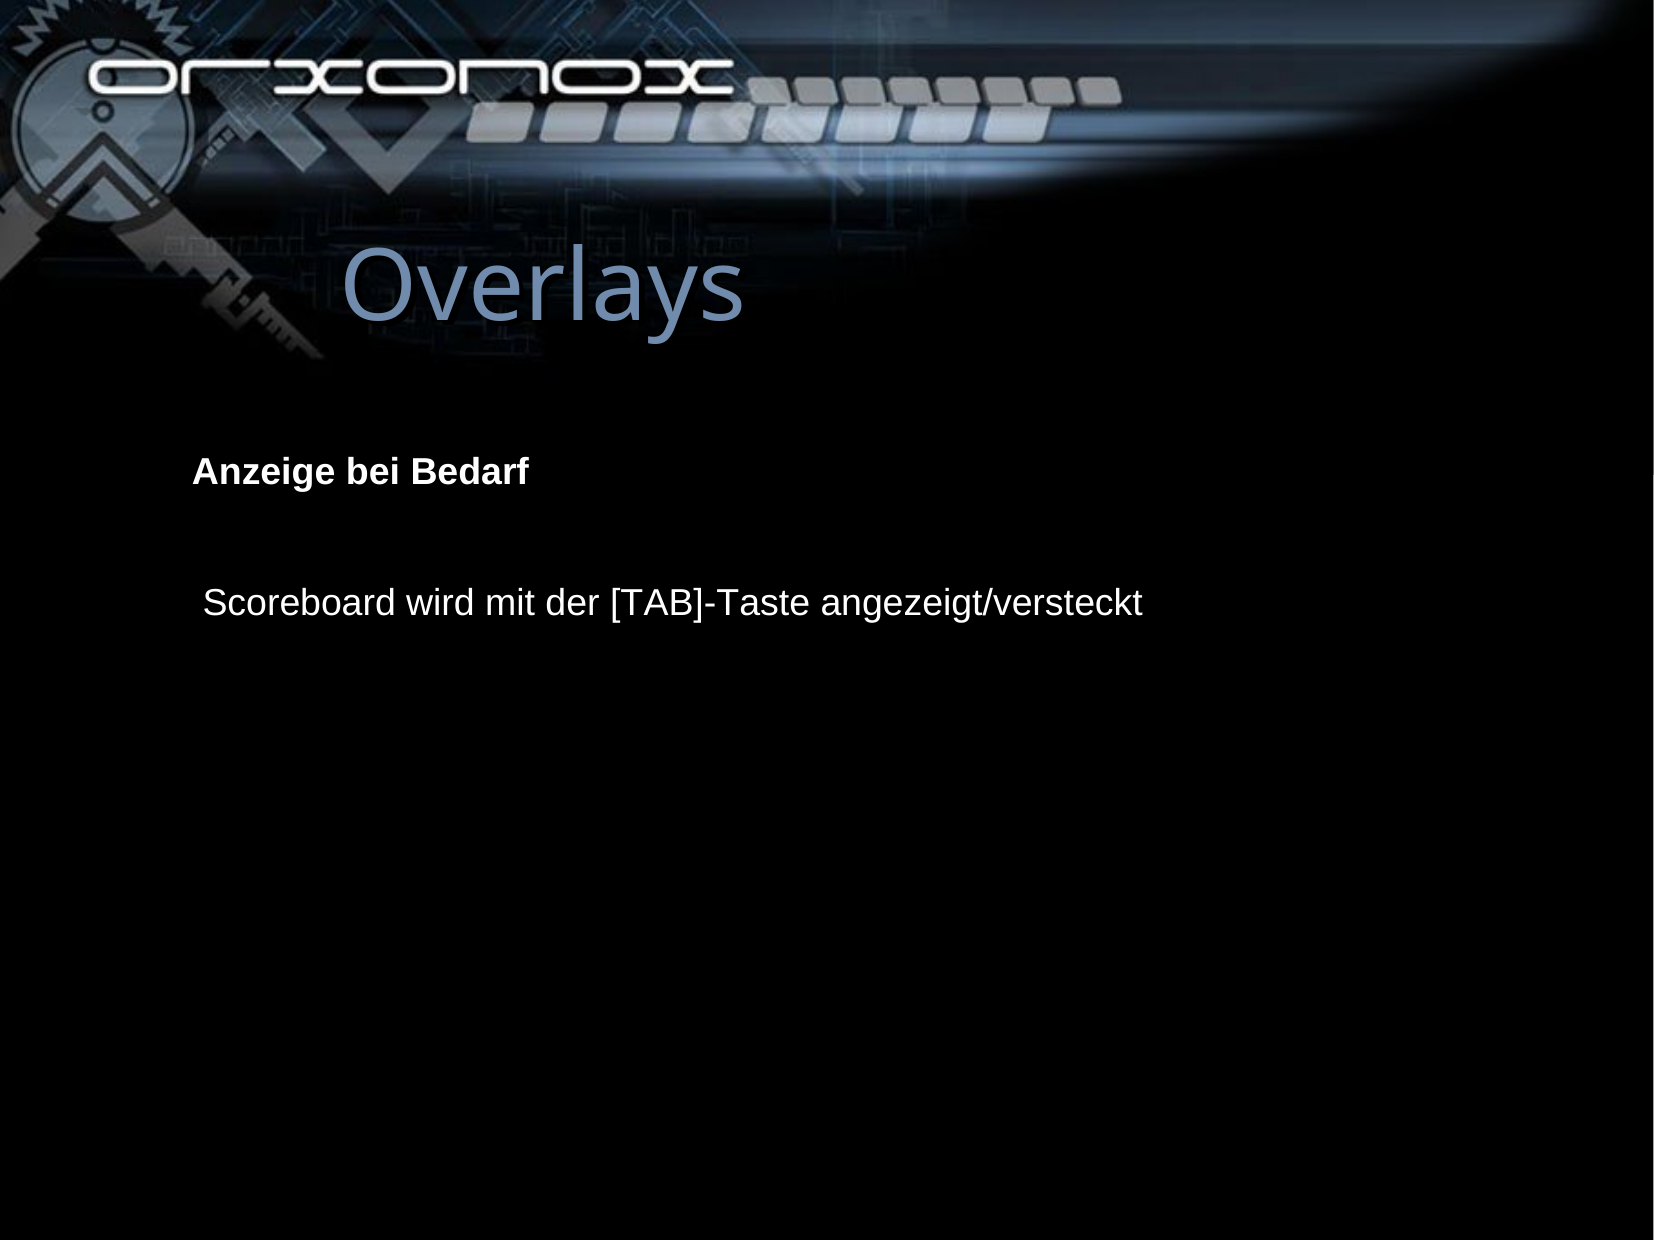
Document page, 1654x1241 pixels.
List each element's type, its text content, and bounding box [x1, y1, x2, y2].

picture [0, 0, 1654, 475]
text_box Anzeige bei Bedarf Scoreboard wird mit der [TAB]-Taste angezeigt/versteckt [177, 442, 1329, 631]
text_box Overlays [324, 205, 1300, 337]
